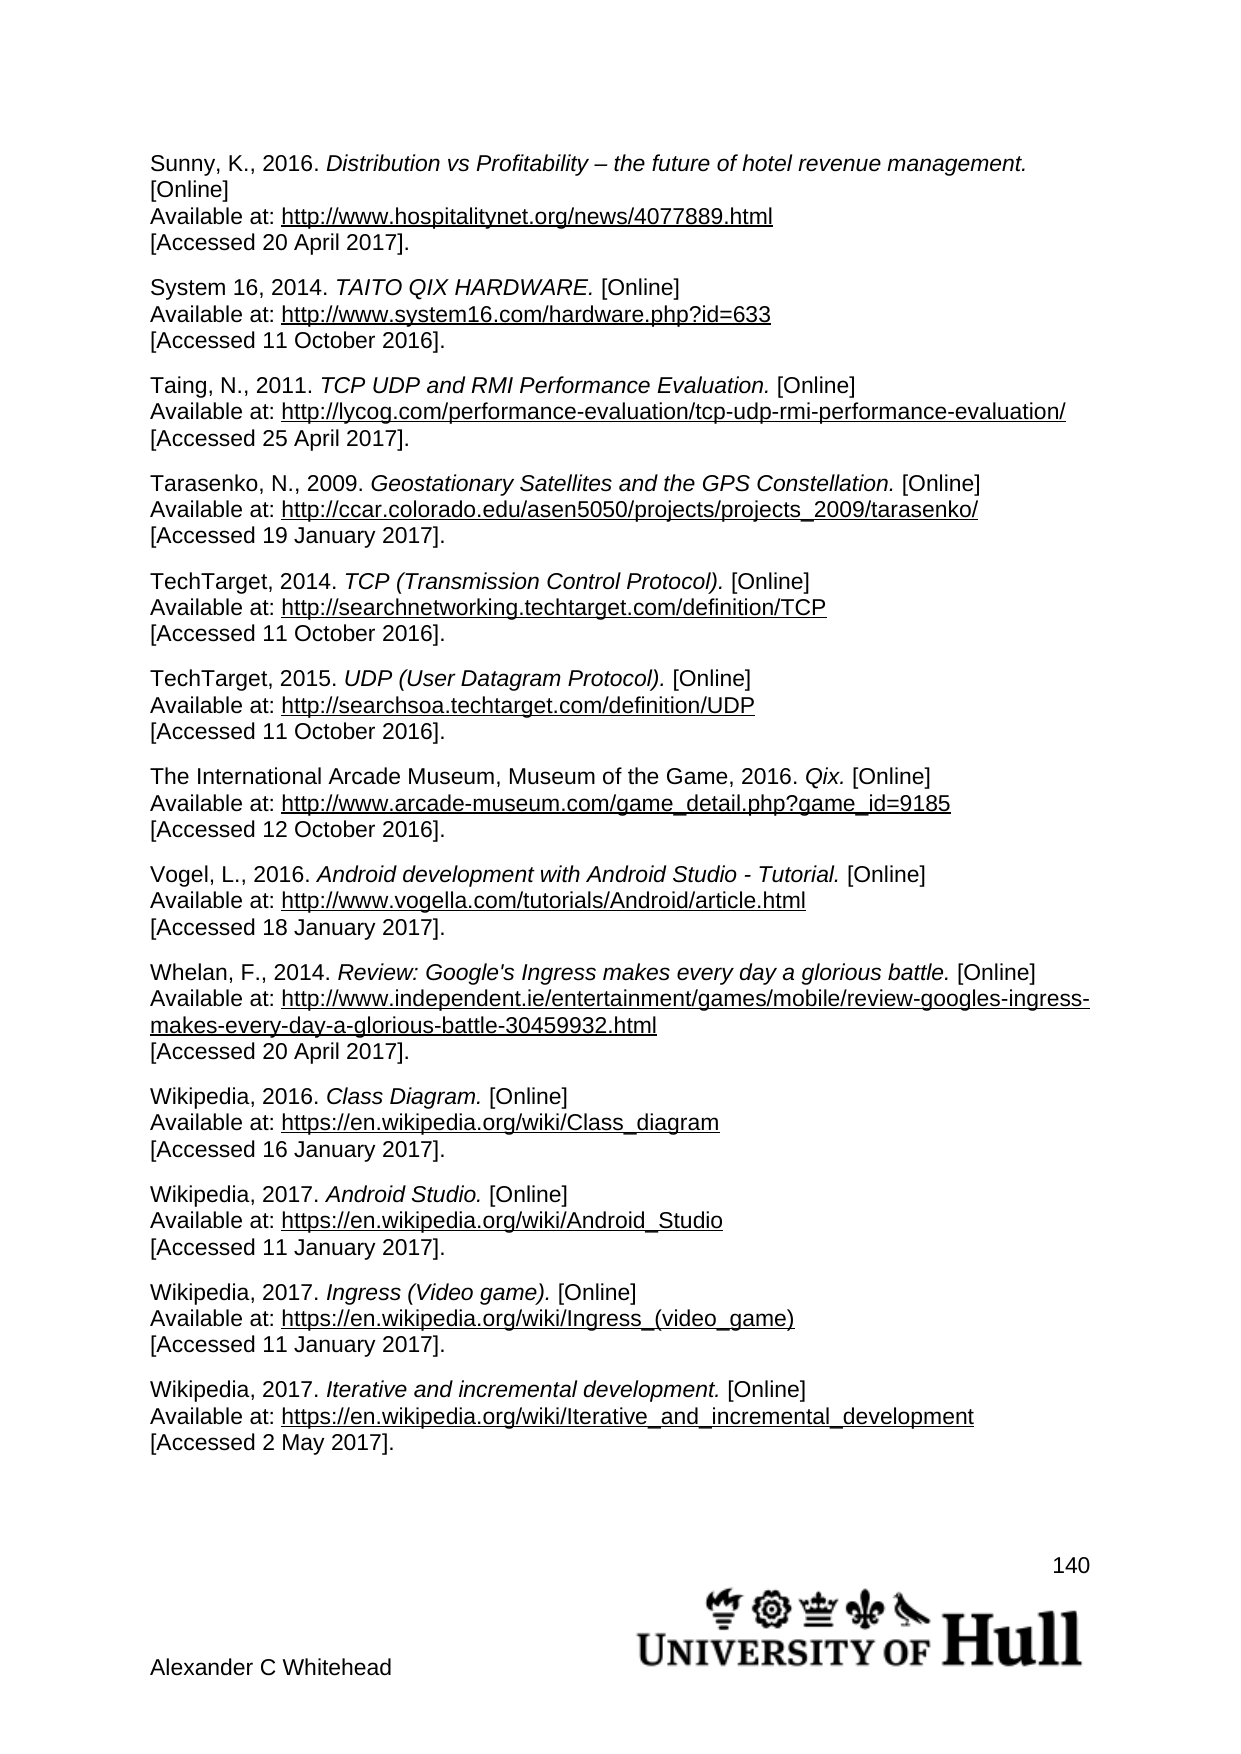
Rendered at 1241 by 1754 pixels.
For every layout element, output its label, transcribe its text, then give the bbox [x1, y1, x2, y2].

text Wikipedia, 2016. Class Diagram. [Online] Available at: https://en.wikipedia.org/wiki/Class_diagram [Accessed 16 January 2017]. [150, 1083, 1090, 1162]
text Wikipedia, 2017. Ingress (Video game). [Online] Available at: https://en.wikipedia.org/wiki/Ingress_(video_game) [Accessed 11 January 2017]. [150, 1279, 1090, 1358]
text Taing, N., 2011. TCP UDP and RMI Performance Evaluation. [Online] Available at: http://lycog.com/performance-evaluation/tcp-udp-rmi-performance-evaluation/ [Accessed 25 April 2017]. [150, 372, 1090, 451]
text TechTarget, 2014. TCP (Transmission Control Protocol). [Online] Available at: http://searchnetworking.techtarget.com/definition/TCP [Accessed 11 October 2016]. [150, 568, 1090, 647]
text Wikipedia, 2017. Iterative and incremental development. [Online] Available at: https://en.wikipedia.org/wiki/Iterative_and_incremental_development [Accessed 2 May 2017]. [150, 1376, 1090, 1456]
text The International Arcade Museum, Museum of the Game, 2016. Qix. [Online] Available at: http://www.arcade-museum.com/game_detail.php?game_id=9185 [Accessed 12 October 2016]. [150, 763, 1090, 842]
text TechTarget, 2015. UDP (User Datagram Protocol). [Online] Available at: http://searchsoa.techtarget.com/definition/UDP [Accessed 11 October 2016]. [150, 665, 1090, 744]
text Sunny, K., 2016. Distribution vs Profitability – the future of hotel revenue management. [Online] Available at: http://www.hospitalitynet.org/news/4077889.html [Accessed 20 April 2017]. [150, 150, 1090, 255]
text Tarasenko, N., 2009. Geostationary Satellites and the GPS Constellation. [Online] Available at: http://ccar.colorado.edu/asen5050/projects/projects_2009/tarasenko/ [Accessed 19 January 2017]. [150, 470, 1090, 549]
text Vogel, L., 2016. Android development with Android Studio - Tutorial. [Online] Available at: http://www.vogella.com/tutorials/Android/article.html [Accessed 18 January 2017]. [150, 861, 1090, 940]
picture [630, 1578, 1091, 1676]
text Wikipedia, 2017. Android Studio. [Online] Available at: https://en.wikipedia.org/wiki/Android_Studio [Accessed 11 January 2017]. [150, 1181, 1090, 1260]
text System 16, 2014. TAITO QIX HARDWARE. [Online] Available at: http://www.system16.com/hardware.php?id=633 [Accessed 11 October 2016]. [150, 274, 1090, 353]
text Whelan, F., 2014. Review: Google's Ingress makes every day a glorious battle. [Online] Available at: http://www.independent.ie/entertainment/games/mobile/review-googles-ingress-makes-every-day-a-glorious-battle-30459932.html [Accessed 20 April 2017]. [150, 959, 1090, 1064]
